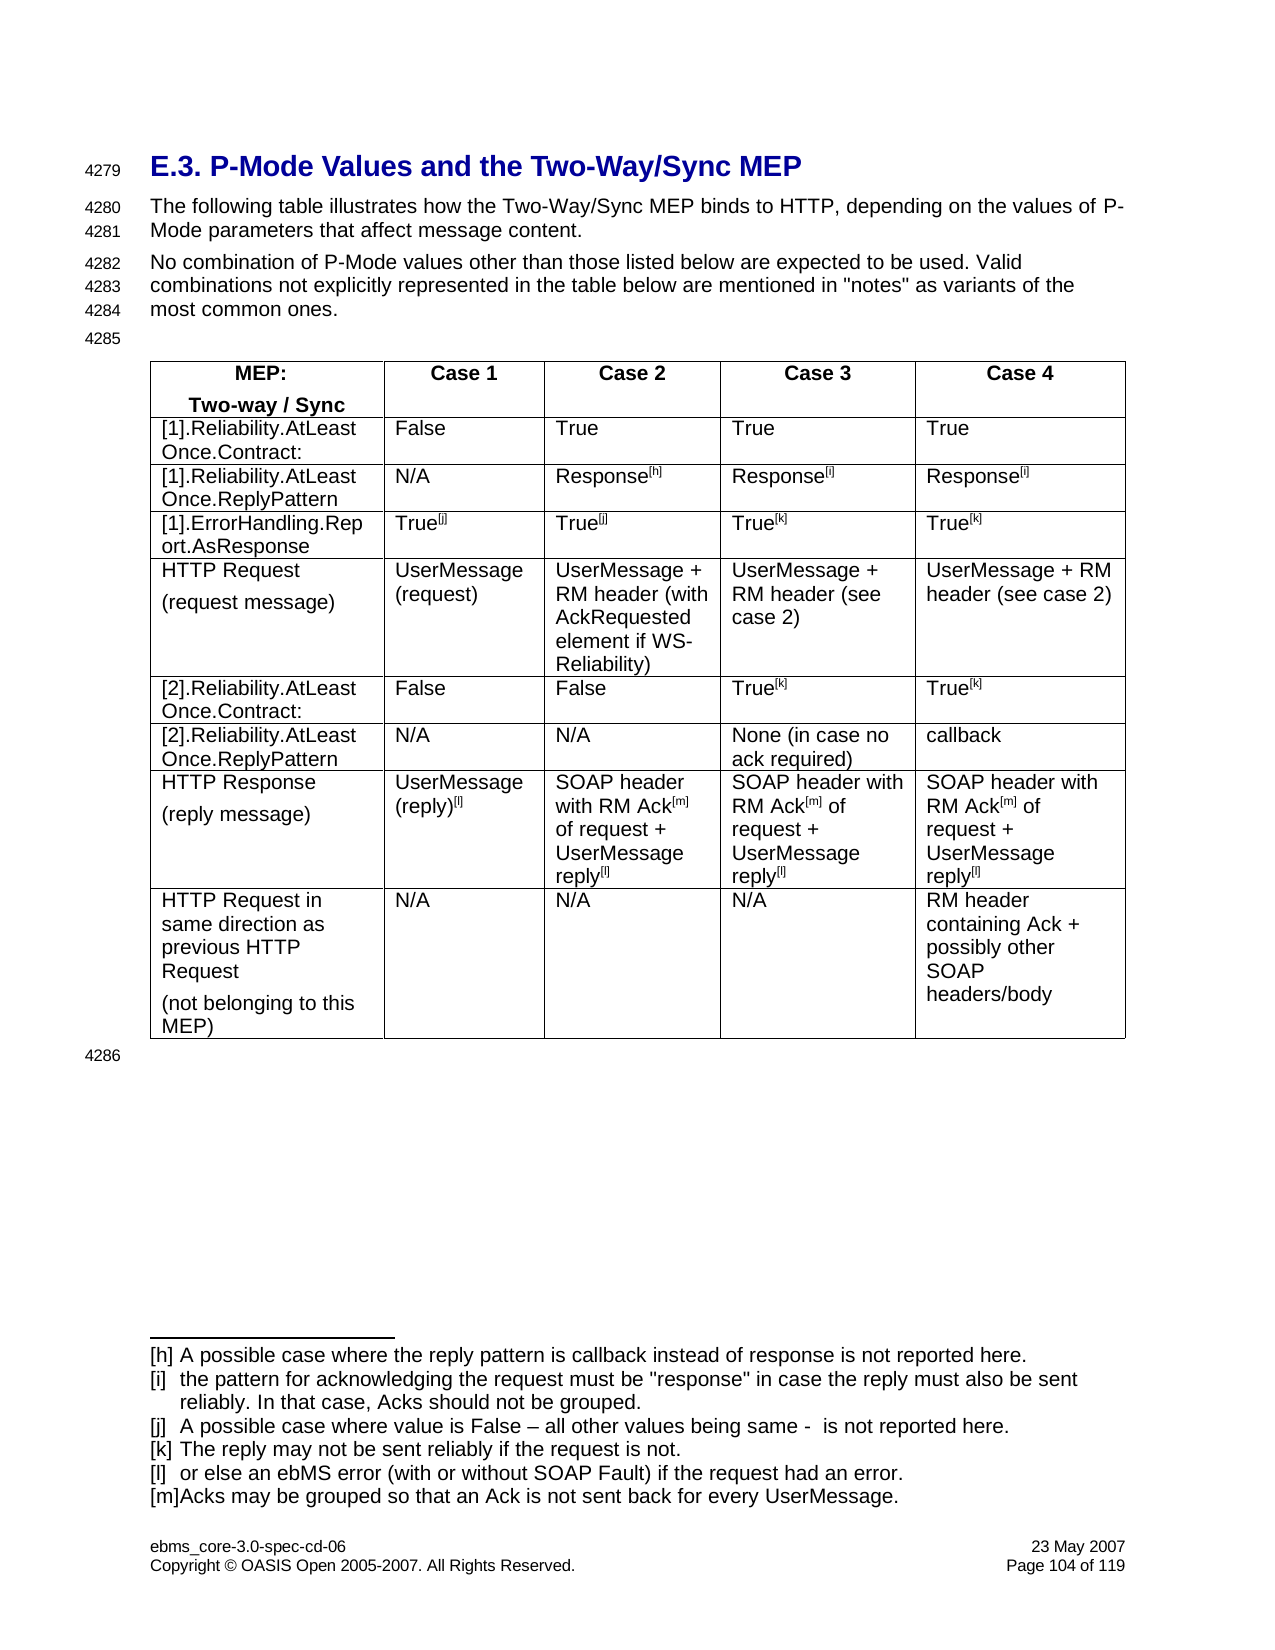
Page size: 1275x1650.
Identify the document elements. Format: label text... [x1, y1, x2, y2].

table_cell callback [916, 724, 1125, 770]
table_cell Response [545, 465, 720, 511]
table_cell True[k] [916, 512, 1125, 558]
table_cell None (in case no ack required) [721, 724, 915, 770]
table_cell False [545, 677, 720, 723]
table_header Case 2 [545, 362, 720, 417]
table_cell [2].Reliability.AtLeastOnce.ReplyPattern [151, 724, 383, 770]
table_cell N/A [385, 724, 544, 770]
text No combination of P-Mode values other than those listed below are expected to be used. Valid combinations not explicitly represented in the table below are mentioned in "notes" as variants of the most common ones. [150, 250, 1125, 321]
table_cell True [721, 512, 915, 558]
table_cell RM header containing Ack + possibly other SOAP headers/body [916, 889, 1125, 1038]
table_header Case 4 [916, 362, 1125, 417]
table_cell [2].Reliability.AtLeastOnce.Contract: [151, 677, 383, 723]
table_cell SOAP header with RM Ack[m] of request + UserMessage reply[l] [916, 771, 1125, 888]
table_cell False [385, 677, 544, 723]
table_header Case 3 [721, 362, 915, 417]
table_cell N/A [721, 889, 915, 1038]
table_cell True [385, 512, 544, 558]
table_header Case 1 [385, 362, 544, 417]
table_cell UserMessage (request) [385, 559, 544, 676]
subtitle P-Mode Values and the Two-Way/Sync MEP [150, 150, 1125, 182]
table_cell HTTP Request in same direction as previous HTTP Request (not belonging to this MEP) [151, 889, 383, 1038]
table_cell N/A [385, 889, 544, 1038]
table_cell True [916, 418, 1125, 464]
table_cell True[j] [545, 512, 720, 558]
table_cell N/A [545, 889, 720, 1038]
table_cell True[k] [916, 677, 1125, 723]
table_cell True [721, 418, 915, 464]
table_cell [1].Reliability.AtLeastOnce.ReplyPattern [151, 465, 383, 511]
table_header MEP: Two-way / Sync [151, 362, 383, 417]
text The following table illustrates how the Two-Way/Sync MEP binds to HTTP, depending on the values of P-Mode parameters that affect message content. [150, 195, 1125, 242]
table_cell HTTP Request (request message) [151, 559, 383, 676]
table_cell SOAP header with RM Ack of request + UserMessage reply[l] [545, 771, 720, 888]
table_cell UserMessage + RM header (see case 2) [916, 559, 1125, 676]
table_cell Response [721, 465, 915, 511]
table_cell Response[i] [916, 465, 1125, 511]
table_cell HTTP Response (reply message) [151, 771, 383, 888]
table_cell N/A [545, 724, 720, 770]
table_cell UserMessage + RM header (with AckRequested element if WS-Reliability) [545, 559, 720, 676]
table_cell N/A [385, 465, 544, 511]
table_cell False [385, 418, 544, 464]
table_cell True[k] [721, 677, 915, 723]
table_cell SOAP header with RM Ack[m] of request + UserMessage reply[l] [721, 771, 915, 888]
table_cell UserMessage (reply) [385, 771, 544, 888]
table_cell [1].ErrorHandling.Report.AsResponse [151, 512, 383, 558]
table_cell UserMessage + RM header (see case 2) [721, 559, 915, 676]
table_cell True [545, 418, 720, 464]
table_cell [1].Reliability.AtLeastOnce.Contract: [151, 418, 383, 464]
